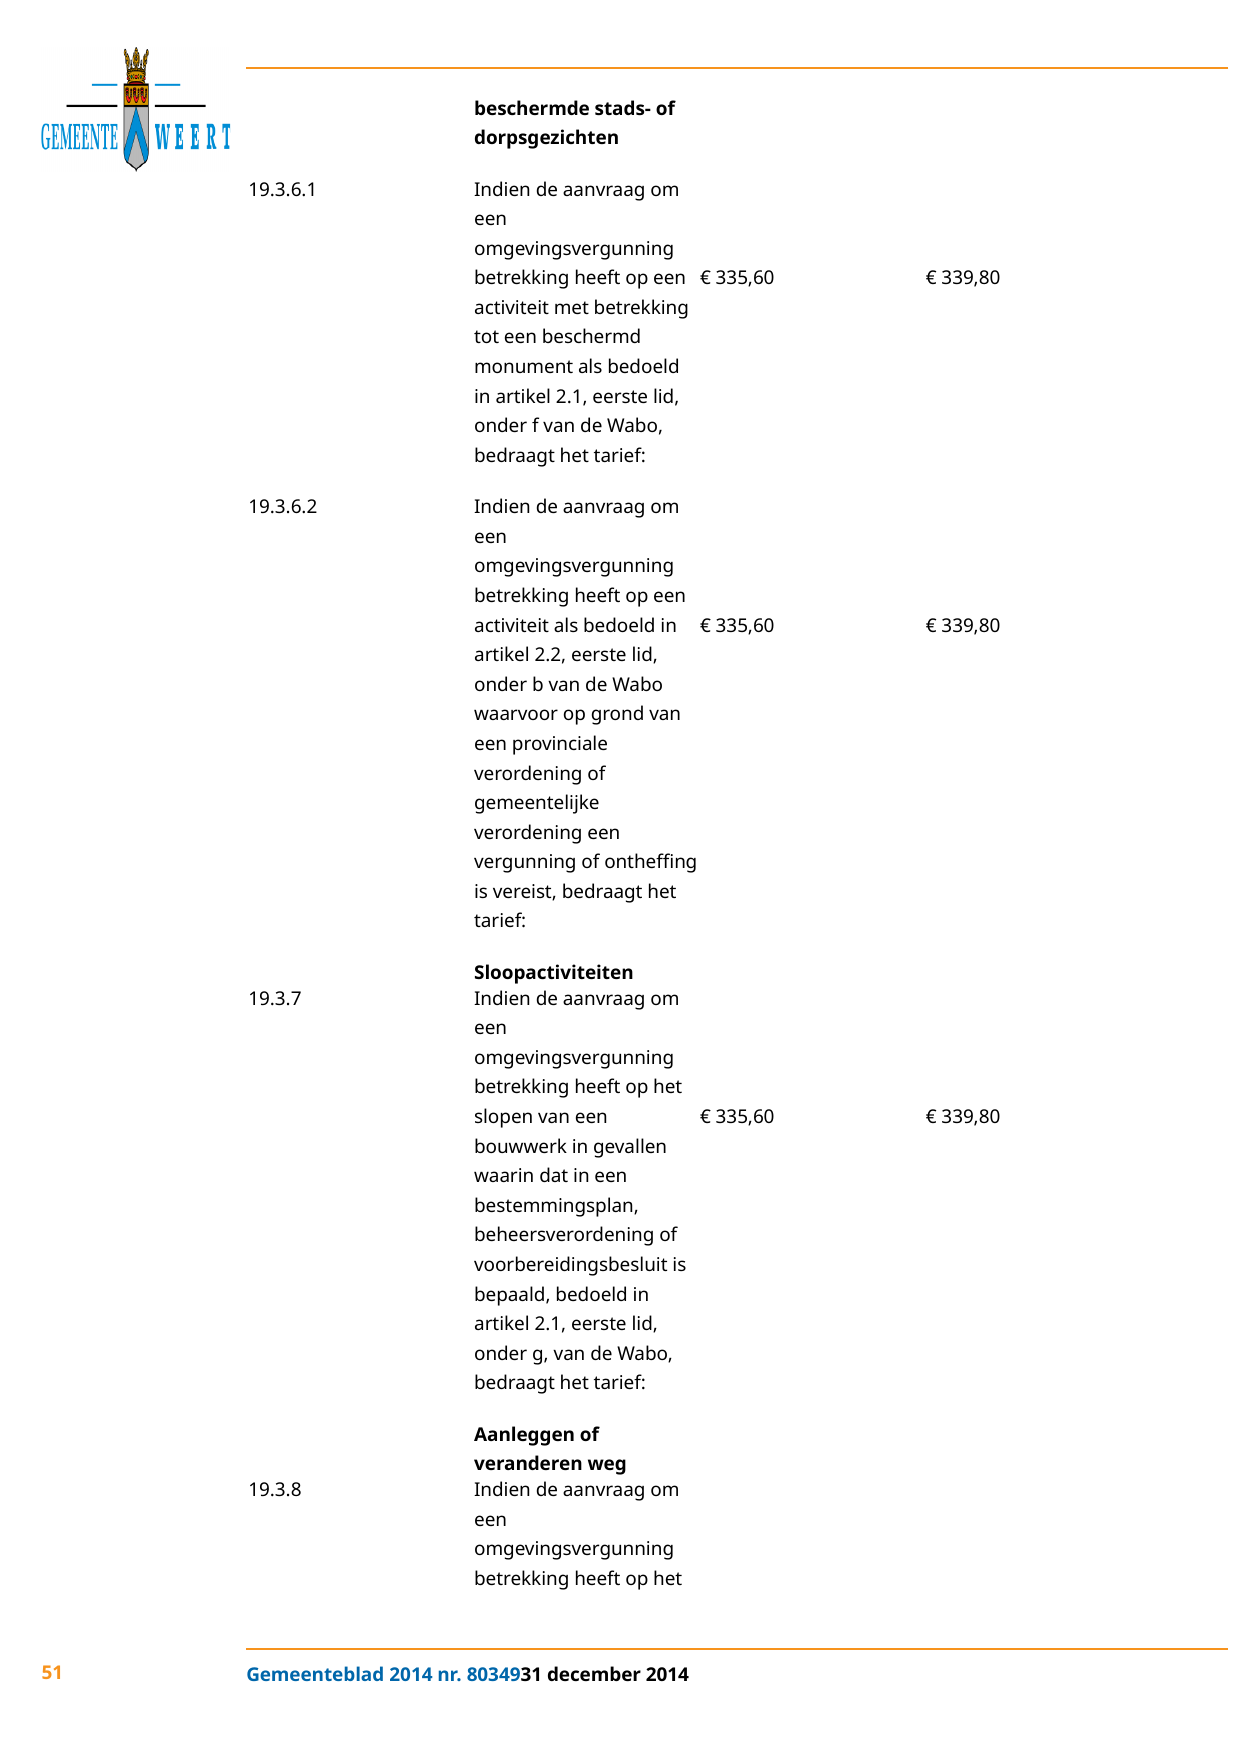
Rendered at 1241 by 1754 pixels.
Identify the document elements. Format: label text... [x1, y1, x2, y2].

picture [41, 47, 231, 172]
table_cell [474, 150, 700, 176]
table_cell [700, 959, 926, 985]
table_cell Indien de aanvraag om een omgevingsvergunning betrekking heeft op het slopen van een bouwwerk in gevallen waarin dat in een bestemmingsplan, beheersverordening of voorbereidingsbesluit is bepaald, bedoeld in artikel 2.1, eerste lid, onder g, van de Wabo, bedraagt het tarief: [474, 985, 700, 1395]
table_cell 19.3.6.1 [248, 176, 474, 468]
table_cell [474, 934, 700, 959]
table_cell Indien de aanvraag om een omgevingsvergunning betrekking heeft op het [474, 1476, 700, 1591]
table_header [248, 95, 474, 150]
table_cell [248, 468, 474, 493]
table_cell € 339,80 [926, 494, 1152, 933]
table_cell 19.3.8 [248, 1476, 474, 1591]
table_cell [926, 1395, 1152, 1421]
table_header [700, 95, 926, 150]
table_cell € 335,60 [700, 494, 926, 933]
table_cell [926, 150, 1152, 176]
table_cell [700, 1421, 926, 1476]
table_cell [248, 150, 474, 176]
table_cell [248, 934, 474, 959]
table_cell Aanleggen of veranderen weg [474, 1421, 700, 1476]
table_cell 19.3.7 [248, 985, 474, 1395]
table_cell Sloopactiviteiten [474, 959, 700, 985]
table_cell € 335,60 [700, 176, 926, 468]
table_cell € 335,60 [700, 985, 926, 1395]
table_cell [700, 468, 926, 493]
table_cell 19.3.6.2 [248, 494, 474, 933]
table_cell € 339,80 [926, 985, 1152, 1395]
table_cell [926, 959, 1152, 985]
table_cell [474, 468, 700, 493]
table_header beschermde stads- of dorpsgezichten [474, 95, 700, 150]
table_cell [474, 1395, 700, 1421]
table_cell [248, 1421, 474, 1476]
table_cell [248, 1395, 474, 1421]
table_cell [700, 1476, 926, 1591]
table_cell Indien de aanvraag om een omgevingsvergunning betrekking heeft op een activiteit met betrekking tot een beschermd monument als bedoeld in artikel 2.1, eerste lid, onder f van de Wabo, bedraagt het tarief: [474, 176, 700, 468]
table_cell € 339,80 [926, 176, 1152, 468]
table_cell [926, 934, 1152, 959]
table_cell [700, 934, 926, 959]
table_cell [926, 1476, 1152, 1591]
table_header [926, 95, 1152, 150]
table_cell [926, 468, 1152, 493]
table_cell [700, 1395, 926, 1421]
table_cell [248, 959, 474, 985]
table_cell [926, 1421, 1152, 1476]
table_cell [700, 150, 926, 176]
table_cell Indien de aanvraag om een omgevingsvergunning betrekking heeft op een activiteit als bedoeld in artikel 2.2, eerste lid, onder b van de Wabo waarvoor op grond van een provinciale verordening of gemeentelijke verordening een vergunning of ontheffing is vereist, bedraagt het tarief: [474, 494, 700, 933]
